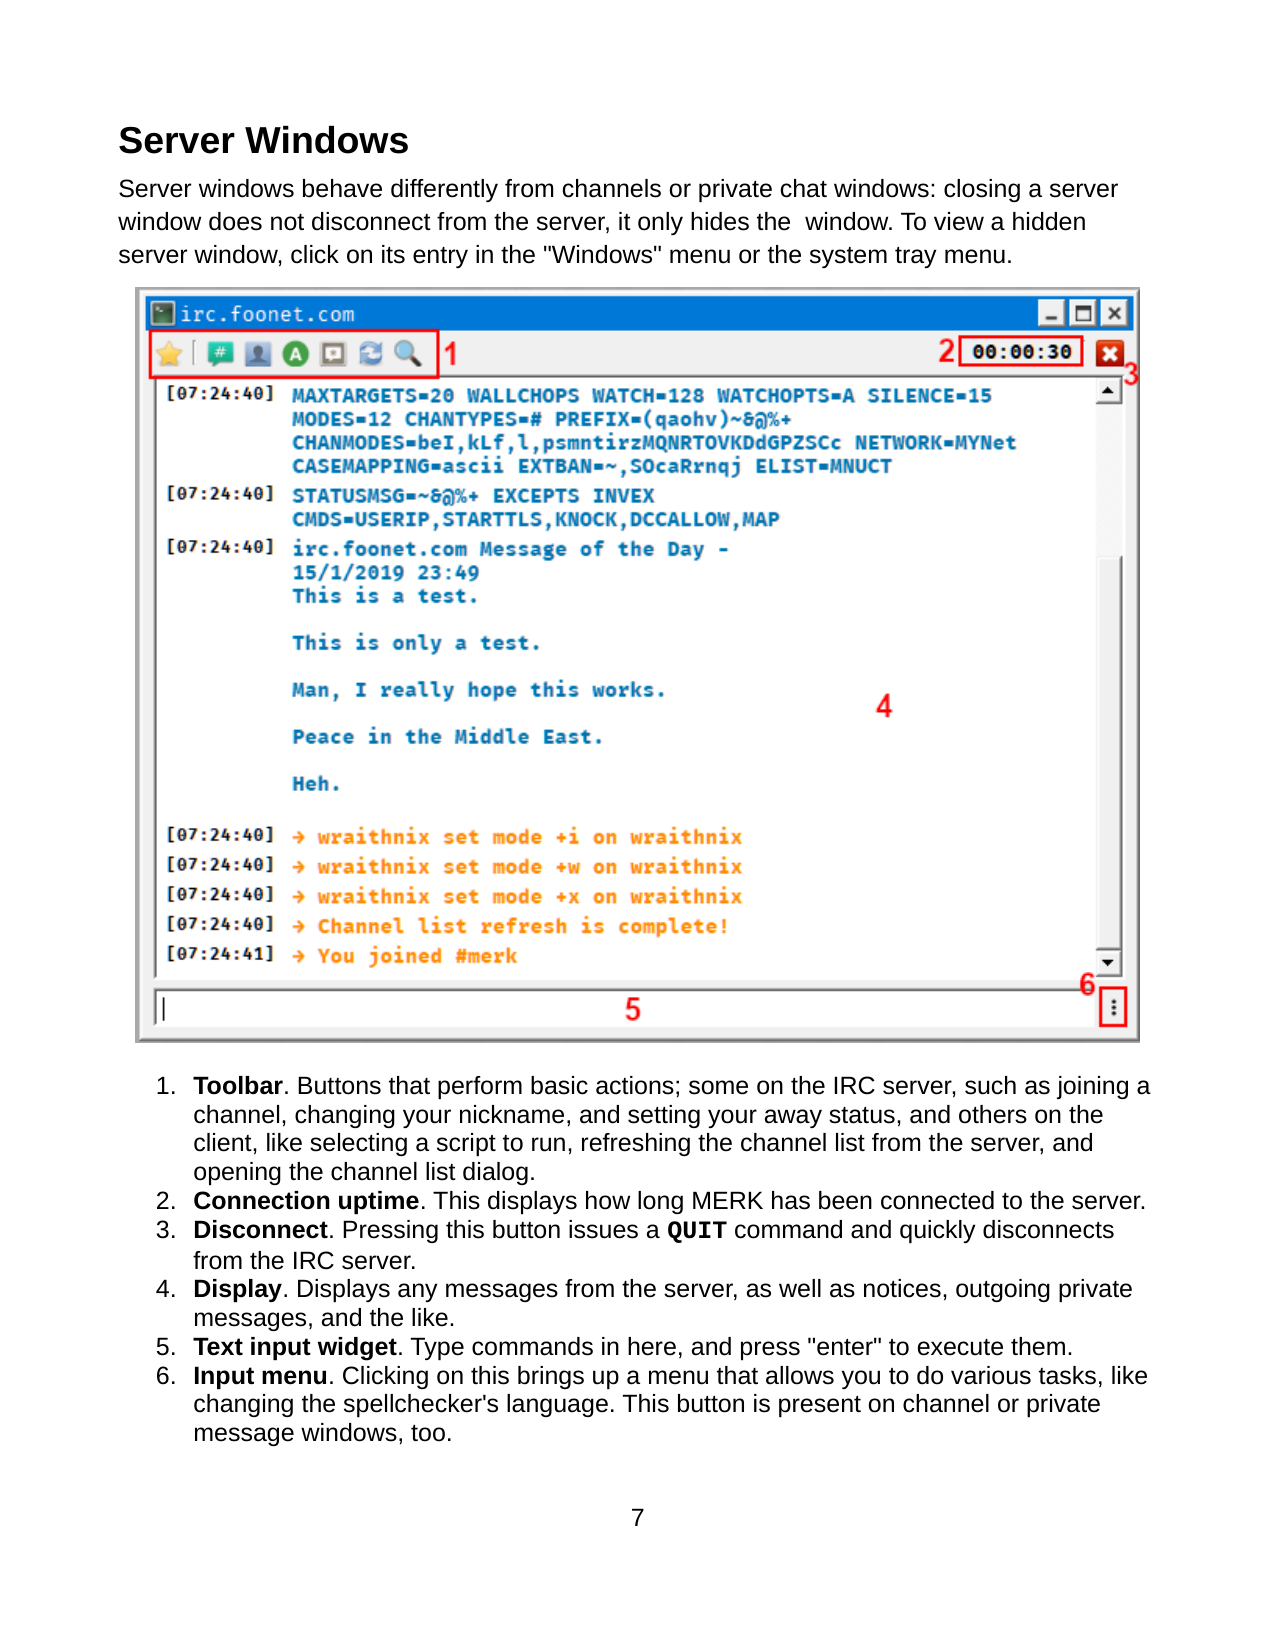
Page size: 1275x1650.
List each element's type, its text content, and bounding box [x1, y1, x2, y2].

subtitle Server Windows [118, 118, 1157, 161]
list Display. Displays any messages from the server, as well as notices, outgoing private messages, and the like. [156, 1274, 1157, 1332]
list Disconnect. Pressing this button issues a QUIT command and quickly disconnects from the IRC server. [156, 1215, 1157, 1274]
list Connection uptime. This displays how long MERK has been connected to the server. [156, 1186, 1157, 1215]
list Input menu. Clicking on this brings up a menu that allows you to do various tasks, like changing the spellchecker's language. This button is present on channel or private message windows, too. [156, 1361, 1157, 1447]
list Toolbar. Buttons that perform basic actions; some on the IRC server, such as joining a channel, changing your nickname, and setting your away status, and others on the client, like selecting a script to run, refreshing the channel list from the server, and opening the channel list dialog. [156, 1071, 1157, 1186]
picture [135, 287, 1140, 1043]
list Text input widget. Type commands in here, and press "enter" to execute them. [156, 1332, 1157, 1361]
text Server windows behave differently from channels or private chat windows: closing a server window does not disconnect from the server, it only hides the window. To view a hidden server window, click on its entry in the "Windows" menu or the system tray menu. [118, 174, 1157, 268]
